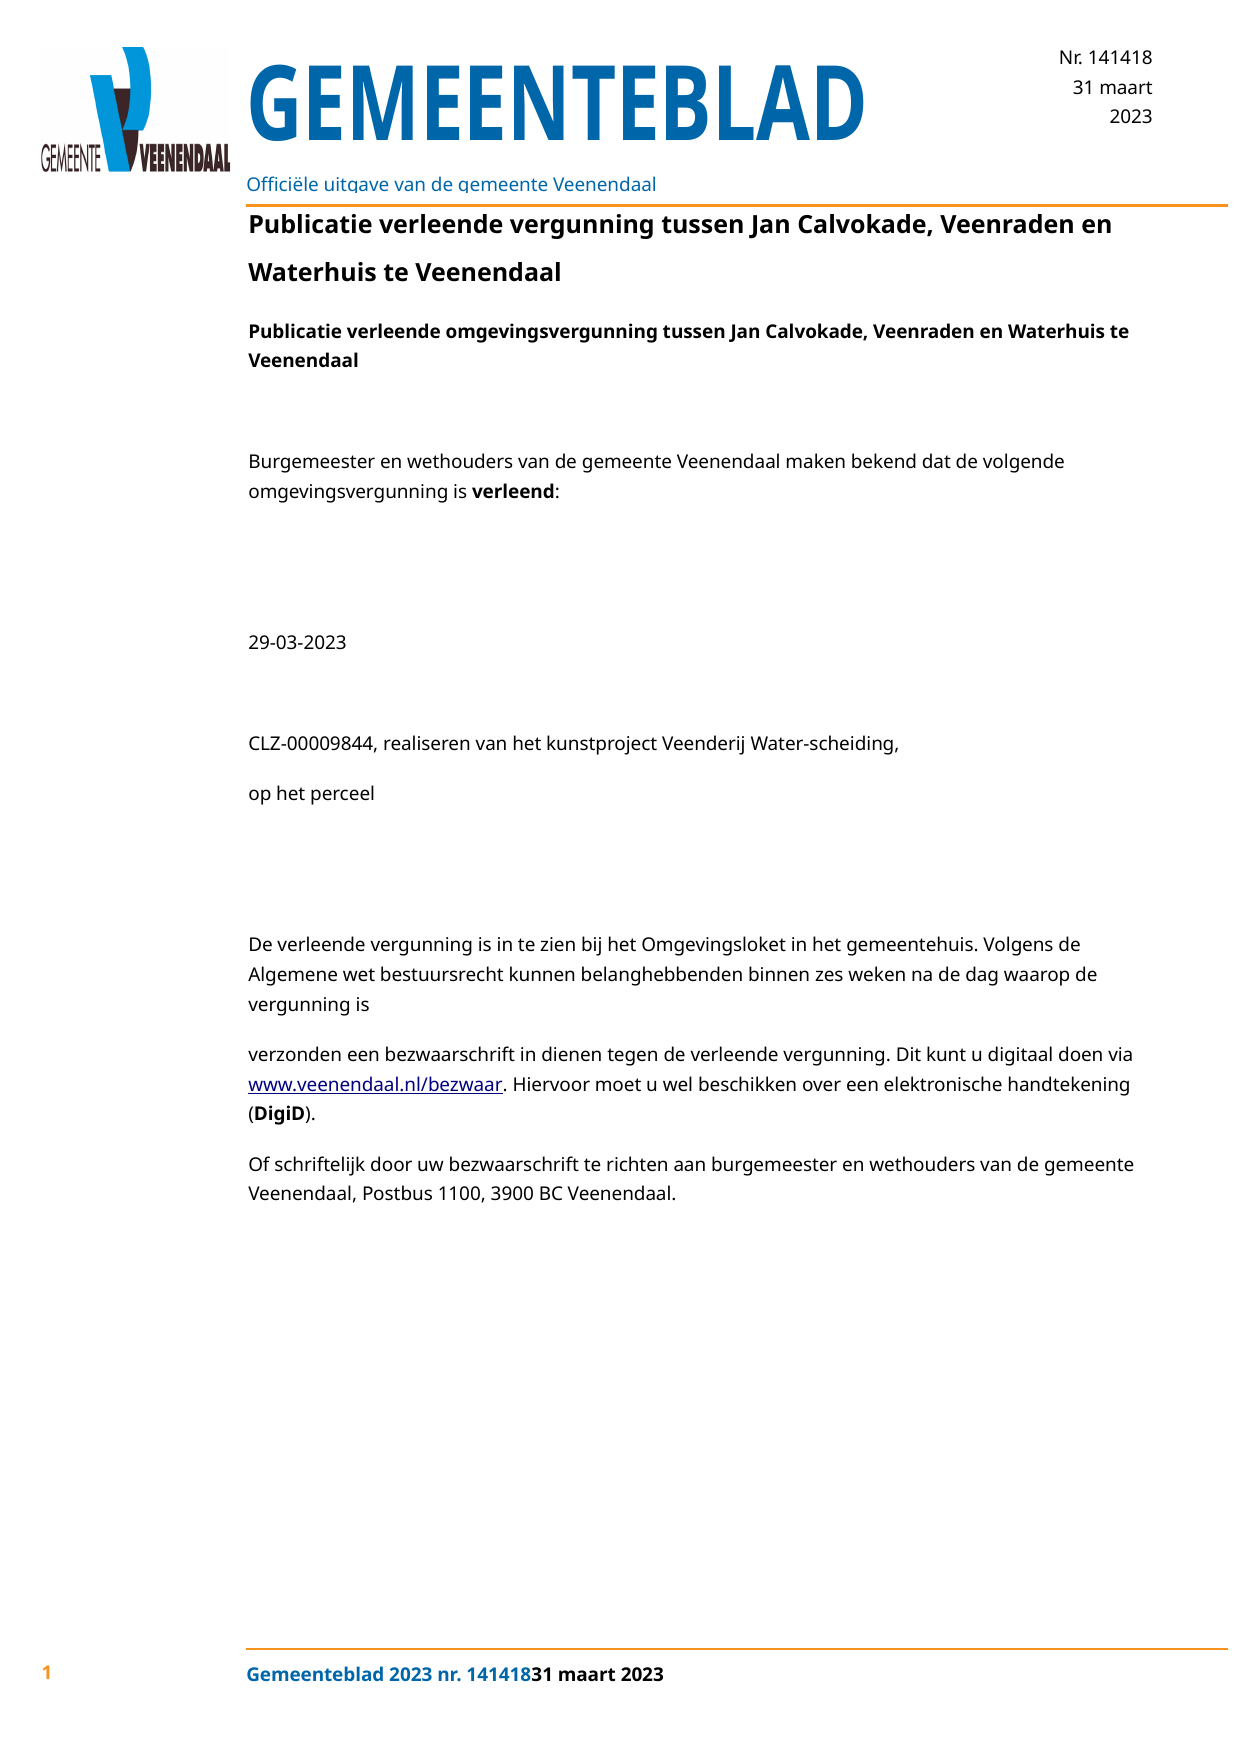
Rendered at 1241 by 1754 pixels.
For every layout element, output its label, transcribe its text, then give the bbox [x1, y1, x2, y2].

picture [123, 47, 231, 172]
text op het perceel [248, 780, 1152, 806]
text Publicatie verleende omgevingsvergunning tussen Jan Calvokade, Veenraden en Waterhuis te Veenendaal [248, 318, 1152, 373]
picture [41, 47, 130, 172]
text De verleende vergunning is in te zien bij het Omgevingsloket in het gemeentehuis. Volgens de Algemene wet bestuursrecht kunnen belanghebbenden binnen zes weken na de dag waarop de vergunning is [248, 932, 1152, 1017]
text CLZ-00009844, realiseren van het kunstproject Veenderij Water-scheiding, [248, 730, 1152, 756]
text verzonden een bezwaarschrift in dienen tegen de verleende vergunning. Dit kunt u digitaal doen via www.veenendaal.nl/bezwaar. Hiervoor moet u wel beschikken over een elektronische handtekening (DigiD). [248, 1041, 1152, 1126]
text Burgemeester en wethouders van de gemeente Veenendaal maken bekend dat de volgende omgevingsvergunning is verleend: [248, 448, 1152, 504]
text 29-03-2023 [248, 629, 1152, 655]
text Of schriftelijk door uw bezwaarschrift te richten aan burgemeester en wethouders van de gemeente Veenendaal, Postbus 1100, 3900 BC Veenendaal. [248, 1151, 1152, 1206]
text Publicatie verleende vergunning tussen Jan Calvokade, Veenraden en Waterhuis te Veenendaal [248, 207, 1152, 288]
